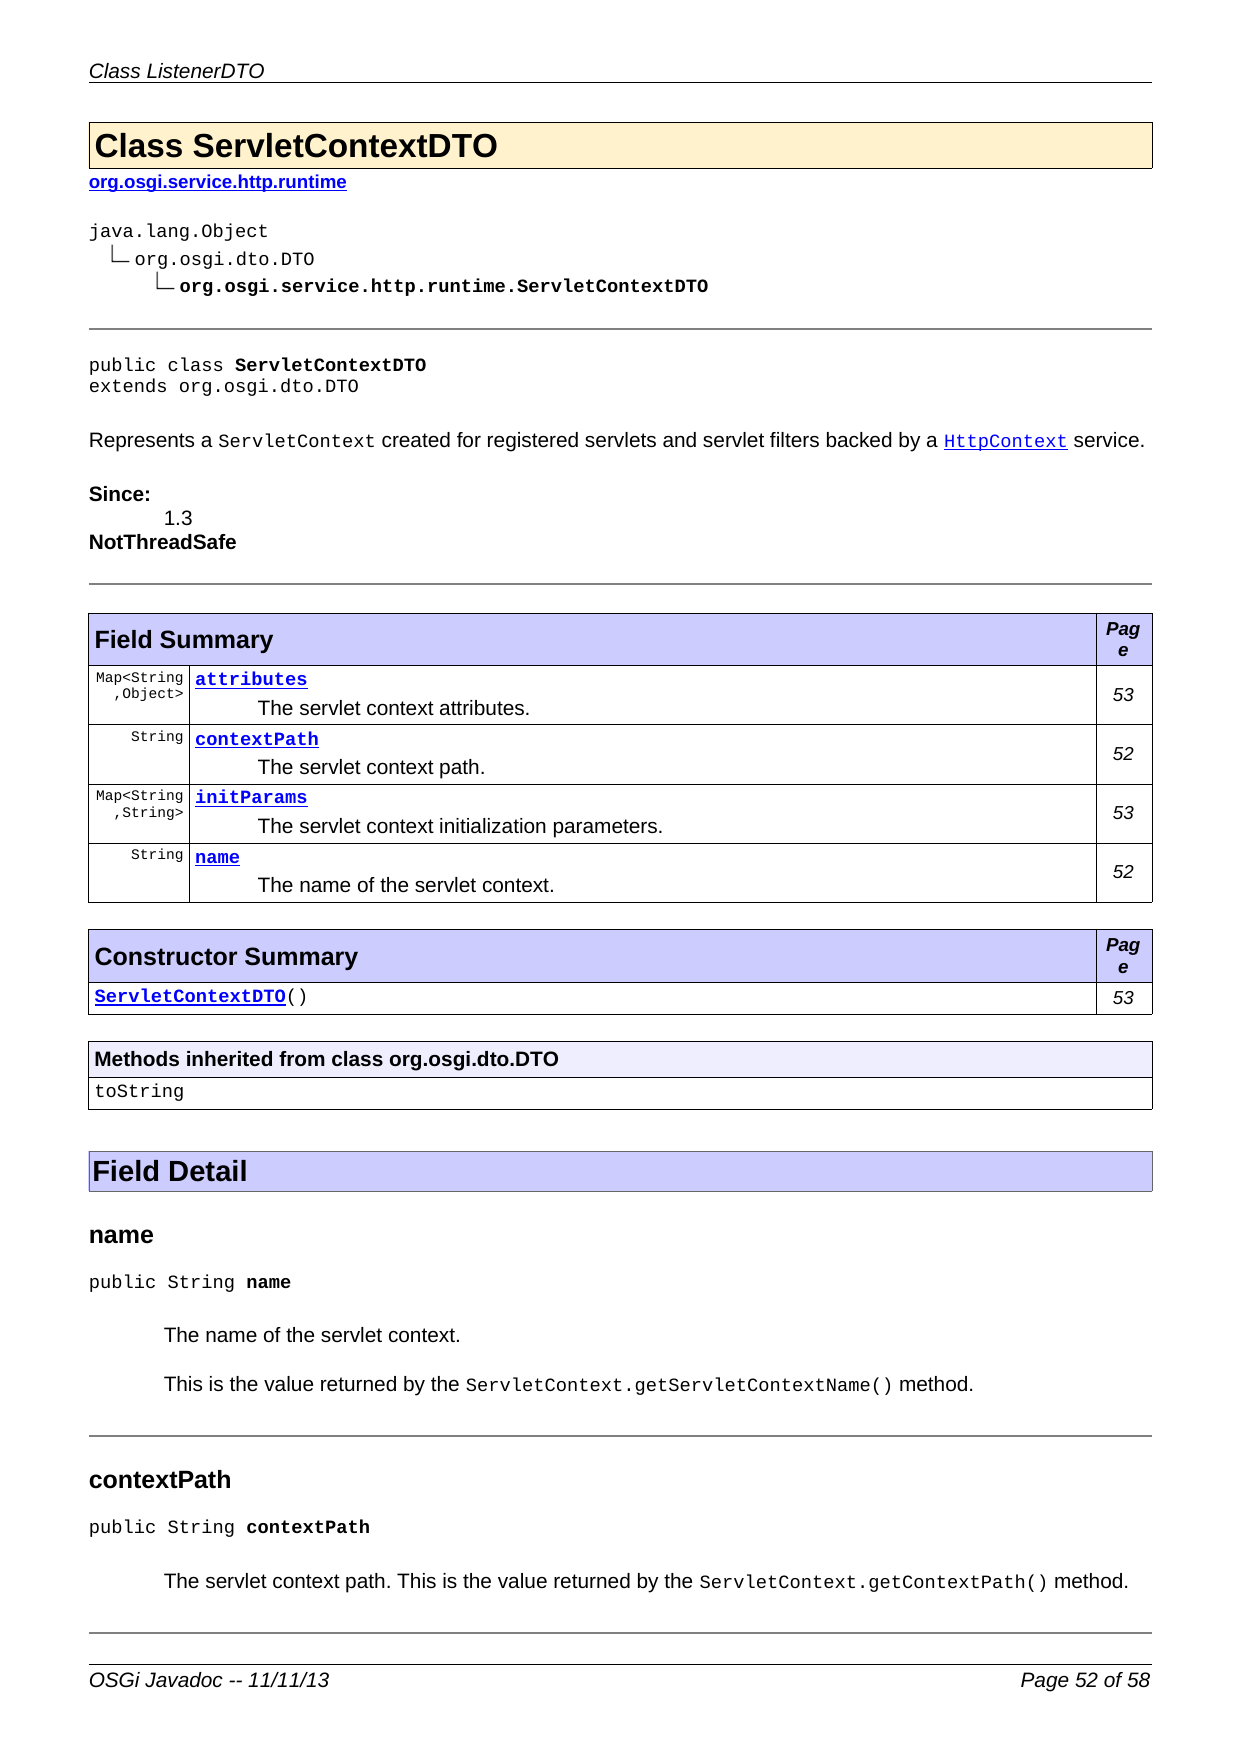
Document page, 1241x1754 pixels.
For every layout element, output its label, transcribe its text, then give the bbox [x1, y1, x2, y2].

table_cell Map<String,Object> [89, 666, 189, 724]
text This is the value returned by the ServletContext.getServletContextName() method. [163, 1372, 1152, 1397]
table_header Constructor Summary [89, 930, 1096, 982]
table_header Page [1097, 930, 1152, 982]
subtitle Class ServletContextDTO [90, 123, 1152, 168]
table_cell Map<String,String> [89, 785, 189, 842]
table_cell name The name of the servlet context. [190, 844, 1096, 902]
picture [111, 243, 135, 266]
table_cell [1097, 666, 1152, 724]
table_header Field Summary [89, 614, 1096, 665]
text public class ServletContextDTO [88, 356, 1152, 377]
text extends org.osgi.dto.DTO [88, 377, 1152, 398]
text java.lang.Object [88, 222, 1152, 243]
table_cell [1097, 983, 1152, 1013]
text public String name [88, 1273, 1152, 1294]
text public String contextPath [88, 1518, 1152, 1539]
table_cell [1097, 725, 1152, 783]
table_cell [1097, 844, 1152, 902]
text The servlet context path. This is the value returned by the ServletContext.getContextPath() method. [163, 1569, 1152, 1594]
table_cell String [89, 725, 189, 783]
text org.osgi.dto.DTO [88, 243, 1152, 271]
picture [156, 270, 180, 293]
table_cell [1097, 785, 1152, 842]
text NotThreadSafe [88, 530, 1152, 554]
subtitle Field Detail [90, 1152, 1152, 1191]
table_cell String [89, 844, 189, 902]
text Since: [88, 482, 1152, 506]
text org.osgi.service.http.runtime.ServletContextDTO [88, 271, 1152, 298]
text Represents a ServletContext created for registered servlets and servlet filters backed by a HttpContext service. [88, 427, 1152, 453]
table_cell ServletContextDTO() [89, 983, 1096, 1013]
subtitle name [88, 1220, 1152, 1248]
table_cell toString [89, 1078, 1152, 1109]
table_header Page [1097, 614, 1152, 665]
text org.osgi.service.http.runtime [88, 171, 1152, 193]
table_header Methods inherited from class org.osgi.dto.DTO [89, 1042, 1152, 1077]
subtitle contextPath [88, 1465, 1152, 1494]
table_cell initParams The servlet context initialization parameters. [190, 785, 1096, 842]
table_cell contextPath The servlet context path. [190, 725, 1096, 783]
table_cell attributes The servlet context attributes. [190, 666, 1096, 724]
text 1.3 [163, 506, 1152, 530]
text The name of the servlet context. [163, 1323, 1152, 1347]
